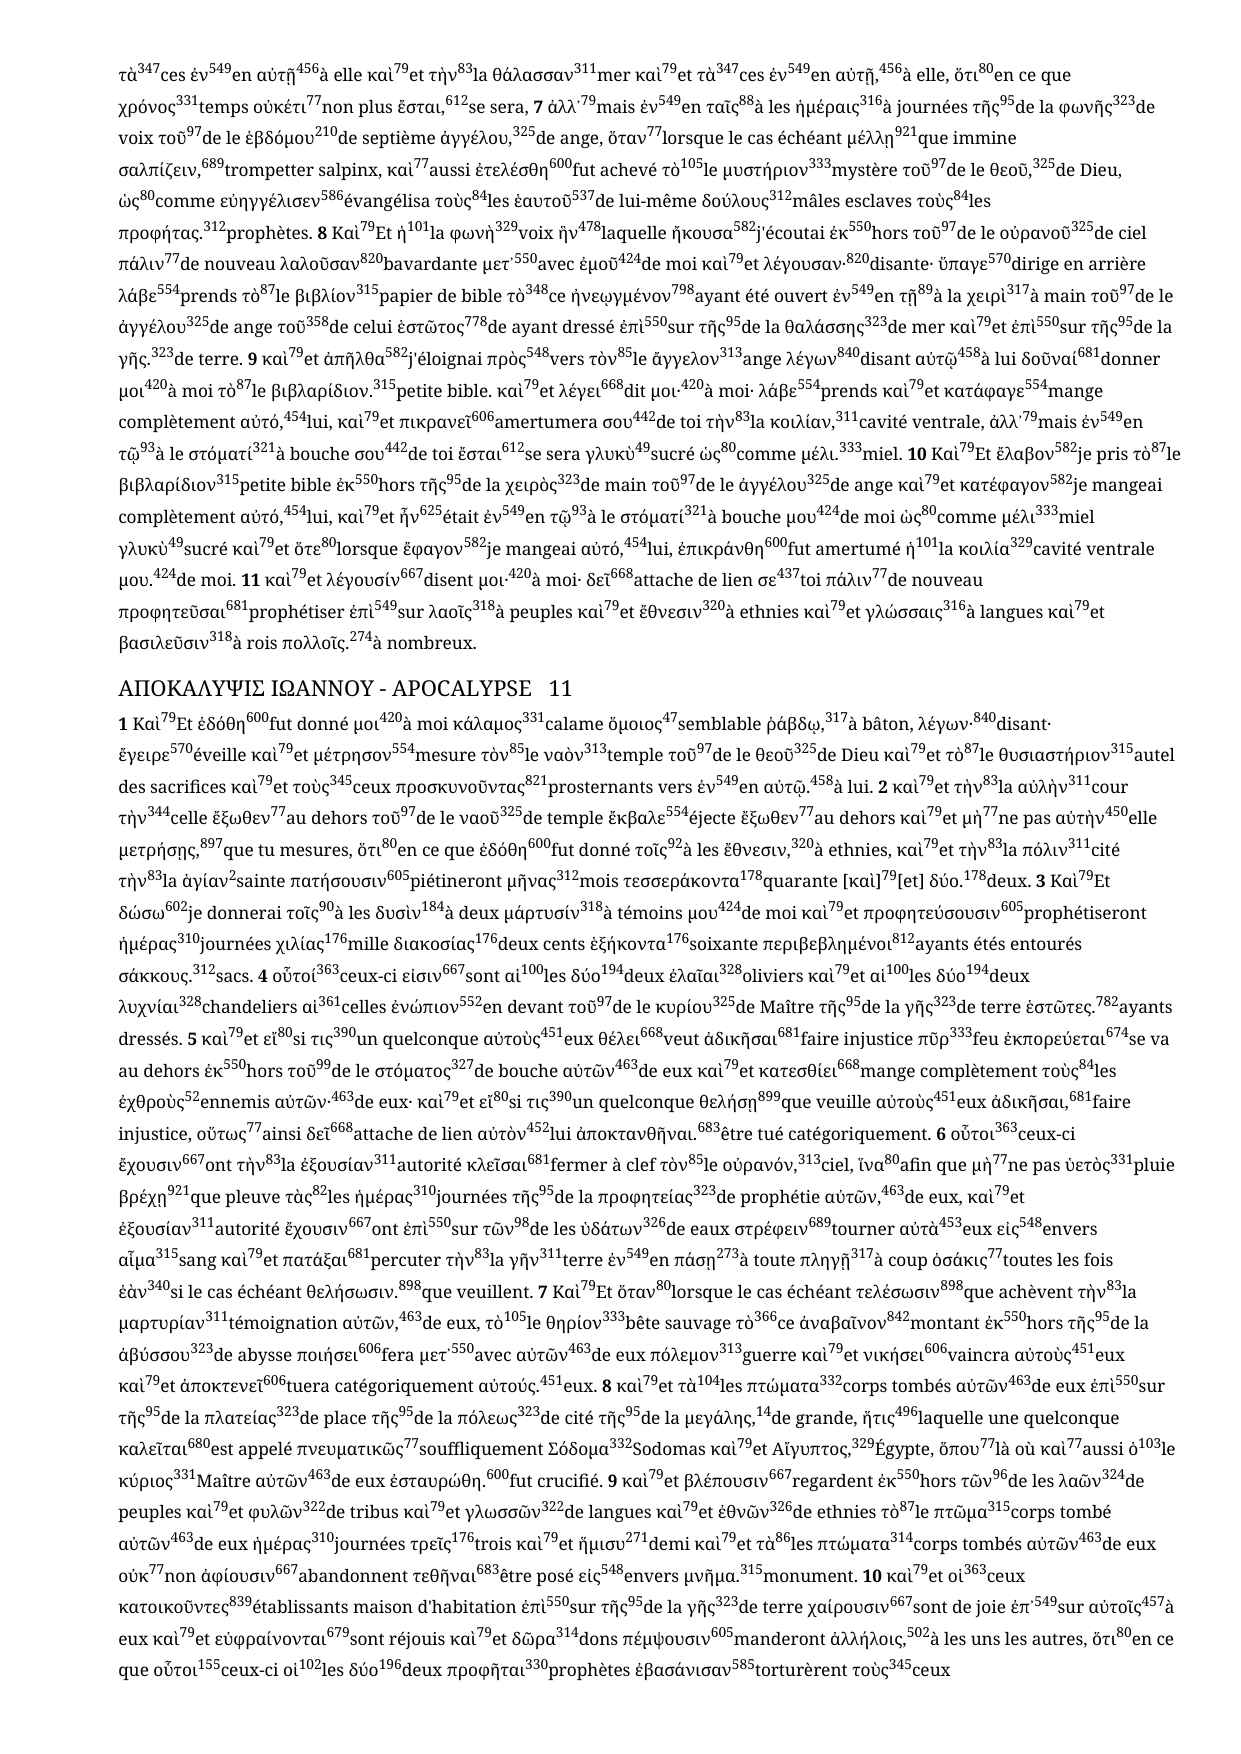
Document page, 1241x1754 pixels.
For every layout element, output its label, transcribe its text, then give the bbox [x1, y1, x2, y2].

text 1 Καὶ79Et εἶδον582je vis ἄλλον115autre ἄγγελον313ange ἰσχυρὸν4tenace καταβαίνοντα822descendant ἐκ550hors τοῦ97de le οὐρανοῦ325de ciel περιβεβλημένον796ayant été entouré νεφέλην,311nuée, καὶ79et ἡ101la ἶρις329arc-en-ciel ἐπὶ550sur τῆς95de la κεφαλῆς323de tête αὐτοῦ464de lui καὶ79et τὸ105le πρόσωπον333face αὐτοῦ464de lui ὡς80comme ὁ103le ἥλιος331soleil καὶ79et οἱ102les πόδες330pieds αὐτοῦ464de lui ὡς80comme στῦλοι330piliers πυρός,327de feu, 2 καὶ79et ἔχων840ayant ἐν549en τῇ89à la χειρὶ317à main αὐτοῦ464de lui βιβλαρίδιον315petite bible ἠνεῳγμένον.798ayant été ouvert. καὶ79et ἔθηκεν586posa τὸν85le πόδα313pied αὐτοῦ464de lui τὸν85le δεξιὸν4droit ἐπὶ550sur τῆς95de la θαλάσσης,323de mer, τὸν245le δὲ78cependant εὐώνυμον53gauche ἐπὶ550sur τῆς95de la γῆς,323de terre, 3 καὶ79et ἔκραξεν586croassa φωνῇ317à voix μεγάλῃ8à grande ὥσπερ80comme certes λέων331lion μυκᾶται.674se mugit. καὶ79et ὅτε80lorsque ἔκραξεν,586croassa, ἐλάλησαν585bavardèrent αἱ100les ἑπτὰ194sept βρονταὶ328tonnerres τὰς82les ἑαυτῶν534de elles-mêmes φωνάς.310voix. 4 καὶ79et ὅτε80lorsque ἐλάλησαν585bavardèrent αἱ100les ἑπτὰ194sept βρονταί,328tonnerres, ἤμελλον621j'imminais γράφειν,689grapher, καὶ79et ἤκουσα582j'écoutai φωνὴν311voix ἐκ550hors τοῦ97de le οὐρανοῦ325de ciel λέγουσαν·820disante· σφράγισον554scelle ἃ481lesquels ἐλάλησαν585bavardèrent αἱ100les ἑπτὰ194sept βρονταί,328tonnerres, καὶ79et μὴ77ne pas αὐτὰ453eux γράψῃς.897que tu graphes. 5 Καὶ79Et ὁ103le ἄγγελος,331ange, ὃν480lequel εἶδον582je vis ἑστῶτα770ayant dressé ἐπὶ550sur τῆς95de la θαλάσσης323de mer καὶ79et ἐπὶ550sur τῆς95de la γῆς,323de terre, ἦρεν586leva τὴν83la χεῖρα311main αὐτοῦ464de lui τὴν83la δεξιὰν2droite εἰς548envers τὸν85le οὐρανὸν313ciel 6 καὶ79et ὤμοσεν586jura ἐν549en τῷ352à celui ζῶντι828à vivant εἰς548envers τοὺς84les αἰῶνας312ères τῶν96de les αἰώνων,324de ères, ὃς498lequel ἔκτισεν586créa τὸν85le οὐρανὸν313ciel καὶ79et τὰ347ces ἐν549en αὐτῷ458à lui καὶ79et τὴν83la γῆν311terre καὶ79et τὰ347ces ἐν549en αὐτῇ456à elle καὶ79et τὴν83la θάλασσαν311mer καὶ79et τὰ347ces ἐν549en αὐτῇ,456à elle, ὅτι80en ce que χρόνος331temps οὐκέτι77non plus ἔσται,612se sera, 7 ἀλλ᾽79mais ἐν549en ταῖς88à les ἡμέραις316à journées τῆς95de la φωνῆς323de voix τοῦ97de le ἑβδόμου210de septième ἀγγέλου,325de ange, ὅταν77lorsque le cas échéant μέλλῃ921que immine σαλπίζειν,689trompetter salpinx, καὶ77aussi ἐτελέσθη600fut achevé τὸ105le μυστήριον333mystère τοῦ97de le θεοῦ,325de Dieu, ὡς80comme εὐηγγέλισεν586évangélisa τοὺς84les ἑαυτοῦ537de lui-même δούλους312mâles esclaves τοὺς84les προφήτας.312prophètes. 8 Καὶ79Et ἡ101la φωνὴ329voix ἣν478laquelle ἤκουσα582j'écoutai ἐκ550hors τοῦ97de le οὐρανοῦ325de ciel πάλιν77de nouveau λαλοῦσαν820bavardante μετ᾽550avec ἐμοῦ424de moi καὶ79et λέγουσαν·820disante· ὕπαγε570dirige en arrière λάβε554prends τὸ87le βιβλίον315papier de bible τὸ348ce ἠνεῳγμένον798ayant été ouvert ἐν549en τῇ89à la χειρὶ317à main τοῦ97de le ἀγγέλου325de ange τοῦ358de celui ἑστῶτος778de ayant dressé ἐπὶ550sur τῆς95de la θαλάσσης323de mer καὶ79et ἐπὶ550sur τῆς95de la γῆς.323de terre. 9 καὶ79et ἀπῆλθα582j'éloignai πρὸς548vers τὸν85le ἄγγελον313ange λέγων840disant αὐτῷ458à lui δοῦναί681donner μοι420à moi τὸ87le βιβλαρίδιον.315petite bible. καὶ79et λέγει668dit μοι·420à moi· λάβε554prends καὶ79et κατάφαγε554mange complètement αὐτό,454lui, καὶ79et πικρανεῖ606amertumera σου442de toi τὴν83la κοιλίαν,311cavité ventrale, ἀλλ᾽79mais ἐν549en τῷ93à le στόματί321à bouche σου442de toi ἔσται612se sera γλυκὺ49sucré ὡς80comme μέλι.333miel. 10 Καὶ79Et ἔλαβον582je pris τὸ87le βιβλαρίδιον315petite bible ἐκ550hors τῆς95de la χειρὸς323de main τοῦ97de le ἀγγέλου325de ange καὶ79et κατέφαγον582je mangeai complètement αὐτό,454lui, καὶ79et ἦν625était ἐν549en τῷ93à le στόματί321à bouche μου424de moi ὡς80comme μέλι333miel γλυκὺ49sucré καὶ79et ὅτε80lorsque ἔφαγον582je mangeai αὐτό,454lui, ἐπικράνθη600fut amertumé ἡ101la κοιλία329cavité ventrale μου.424de moi. 11 καὶ79et λέγουσίν667disent μοι·420à moi· δεῖ668attache de lien σε437toi πάλιν77de nouveau προφητεῦσαι681prophétiser ἐπὶ549sur λαοῖς318à peuples καὶ79et ἔθνεσιν320à ethnies καὶ79et γλώσσαις316à langues καὶ79et βασιλεῦσιν318à rois πολλοῖς.274à nombreux. [118, 59, 1181, 655]
text 1 Καὶ79Et ἐδόθη600fut donné μοι420à moi κάλαμος331calame ὅμοιος47semblable ῥάβδῳ,317à bâton, λέγων·840disant· ἔγειρε570éveille καὶ79et μέτρησον554mesure τὸν85le ναὸν313temple τοῦ97de le θεοῦ325de Dieu καὶ79et τὸ87le θυσιαστήριον315autel des sacrifices καὶ79et τοὺς345ceux προσκυνοῦντας821prosternants vers ἐν549en αὐτῷ.458à lui. 2 καὶ79et τὴν83la αὐλὴν311cour τὴν344celle ἔξωθεν77au dehors τοῦ97de le ναοῦ325de temple ἔκβαλε554éjecte ἔξωθεν77au dehors καὶ79et μὴ77ne pas αὐτὴν450elle μετρήσῃς,897que tu mesures, ὅτι80en ce que ἐδόθη600fut donné τοῖς92à les ἔθνεσιν,320à ethnies, καὶ79et τὴν83la πόλιν311cité τὴν83la ἁγίαν2sainte πατήσουσιν605piétineront μῆνας312mois τεσσεράκοντα178quarante [καὶ]79[et] δύο.178deux. 3 Καὶ79Et δώσω602je donnerai τοῖς90à les δυσὶν184à deux μάρτυσίν318à témoins μου424de moi καὶ79et προφητεύσουσιν605prophétiseront ἡμέρας310journées χιλίας176mille διακοσίας176deux cents ἑξήκοντα176soixante περιβεβλημένοι812ayants étés entourés σάκκους.312sacs. 4 οὗτοί363ceux-ci εἰσιν667sont αἱ100les δύο194deux ἐλαῖαι328oliviers καὶ79et αἱ100les δύο194deux λυχνίαι328chandeliers αἱ361celles ἐνώπιον552en devant τοῦ97de le κυρίου325de Maître τῆς95de la γῆς323de terre ἑστῶτες.782ayants dressés. 5 καὶ79et εἴ80si τις390un quelconque αὐτοὺς451eux θέλει668veut ἀδικῆσαι681faire injustice πῦρ333feu ἐκπορεύεται674se va au dehors ἐκ550hors τοῦ99de le στόματος327de bouche αὐτῶν463de eux καὶ79et κατεσθίει668mange complètement τοὺς84les ἐχθροὺς52ennemis αὐτῶν·463de eux· καὶ79et εἴ80si τις390un quelconque θελήσῃ899que veuille αὐτοὺς451eux ἀδικῆσαι,681faire injustice, οὕτως77ainsi δεῖ668attache de lien αὐτὸν452lui ἀποκτανθῆναι.683être tué catégoriquement. 6 οὗτοι363ceux-ci ἔχουσιν667ont τὴν83la ἐξουσίαν311autorité κλεῖσαι681fermer à clef τὸν85le οὐρανόν,313ciel, ἵνα80afin que μὴ77ne pas ὑετὸς331pluie βρέχῃ921que pleuve τὰς82les ἡμέρας310journées τῆς95de la προφητείας323de prophétie αὐτῶν,463de eux, καὶ79et ἐξουσίαν311autorité ἔχουσιν667ont ἐπὶ550sur τῶν98de les ὑδάτων326de eaux στρέφειν689tourner αὐτὰ453eux εἰς548envers αἷμα315sang καὶ79et πατάξαι681percuter τὴν83la γῆν311terre ἐν549en πάσῃ273à toute πληγῇ317à coup ὁσάκις77toutes les fois ἐὰν340si le cas échéant θελήσωσιν.898que veuillent. 7 Καὶ79Et ὅταν80lorsque le cas échéant τελέσωσιν898que achèvent τὴν83la μαρτυρίαν311témoignation αὐτῶν,463de eux, τὸ105le θηρίον333bête sauvage τὸ366ce ἀναβαῖνον842montant ἐκ550hors τῆς95de la ἀβύσσου323de abysse ποιήσει606fera μετ᾽550avec αὐτῶν463de eux πόλεμον313guerre καὶ79et νικήσει606vaincra αὐτοὺς451eux καὶ79et ἀποκτενεῖ606tuera catégoriquement αὐτούς.451eux. 8 καὶ79et τὰ104les πτώματα332corps tombés αὐτῶν463de eux ἐπὶ550sur τῆς95de la πλατείας323de place τῆς95de la πόλεως323de cité τῆς95de la μεγάλης,14de grande, ἥτις496laquelle une quelconque καλεῖται680est appelé πνευματικῶς77souffliquement Σόδομα332Sodomas καὶ79et Αἴγυπτος,329Égypte, ὅπου77là où καὶ77aussi ὁ103le κύριος331Maître αὐτῶν463de eux ἐσταυρώθη.600fut crucifié. 9 καὶ79et βλέπουσιν667regardent ἐκ550hors τῶν96de les λαῶν324de peuples καὶ79et φυλῶν322de tribus καὶ79et γλωσσῶν322de langues καὶ79et ἐθνῶν326de ethnies τὸ87le πτῶμα315corps tombé αὐτῶν463de eux ἡμέρας310journées τρεῖς176trois καὶ79et ἥμισυ271demi καὶ79et τὰ86les πτώματα314corps tombés αὐτῶν463de eux οὐκ77non ἀφίουσιν667abandonnent τεθῆναι683être posé εἰς548envers μνῆμα.315monument. 10 καὶ79et οἱ363ceux κατοικοῦντες839établissants maison d'habitation ἐπὶ550sur τῆς95de la γῆς323de terre χαίρουσιν667sont de joie ἐπ᾽549sur αὐτοῖς457à eux καὶ79et εὐφραίνονται679sont réjouis καὶ79et δῶρα314dons πέμψουσιν605manderont ἀλλήλοις,502à les uns les autres, ὅτι80en ce que οὗτοι155ceux-ci οἱ102les δύο196deux προφῆται330prophètes ἐβασάνισαν585torturèrent τοὺς345ceux κατοικοῦντας821établissants maison d'habitation ἐπὶ550sur τῆς95de la γῆς.323de terre. 11 Καὶ79Et μετὰ548après τὰς82les τρεῖς176trois ἡμέρας310journées καὶ79et ἥμισυ55demi πνεῦμα333souffle ζωῆς323de vie ἐκ550hors τοῦ97de le θεοῦ325de Dieu εἰσῆλθεν586vint à l'intérieur εἰς548envers αὐτούς,451eux, καὶ79et ἔστησαν585dressèrent ἐπὶ548sur τοὺς84les πόδας312pieds αὐτῶν,463de eux, καὶ79et φόβος331effroi μέγας22grand ἐπέπεσεν586tomba dessus ἐπὶ548sur τοὺς345ceux θεωροῦντας821observants αὐτούς.451eux. 12 καὶ79et ἤκουσαν585écoutèrent φωνῆς323de voix μεγάλης14de grande ἐκ550hors τοῦ97de le οὐρανοῦ325de ciel λεγούσης832de disante αὐτοῖς·457à eux· ἀνάβατε553montez ὧδε.77ici. καὶ79et ἀνέβησαν585montèrent εἰς548envers τὸν85le οὐρανὸν313ciel ἐν549en τῇ89à la νεφέλῃ,317à nuée, καὶ79et ἐθεώρησαν585observèrent αὐτοὺς451eux οἱ102les ἐχθροὶ70ennemis αὐτῶν.463de eux. 13 Καὶ79Et ἐν549en ἐκείνῃ142à celle-là τῇ89à la ὥρᾳ317à heure ἐγένετο592se devint σεισμὸς331séisme μέγας22grand καὶ79et τὸ105le δέκατον73dixième τῆς95de la πόλεως323de cité ἔπεσεν586tomba καὶ79et ἀπεκτάνθησαν599furent tué catégoriquement ἐν549en τῷ91à le σεισμῷ319à séisme ὀνόματα332noms ἀνθρώπων324de êtres humains χιλιάδες328milliers ἑπτὰ194sept καὶ79et οἱ102les λοιποὶ389restants ἔμφοβοι46en effrois ἐγένοντο591se devinrent καὶ79et ἔδωκαν585donnèrent δόξαν311gloire τῷ91à le θεῷ319à Dieu τοῦ97de le οὐρανοῦ.325de ciel. 14 Ἡ101La οὐαὶ329Ouai ἡ101la δευτέρα212deuxième ἀπῆλθεν·586éloigna· ἰδοὺ306voici ἡ101la οὐαὶ329Ouai ἡ101la τρίτη212troisième ἔρχεται674se vient ταχύ.77promptement. 15 Καὶ79Et ὁ103le ἕβδομος213septième ἄγγελος331ange ἐσάλπισεν·586trompetta salpinx· καὶ79et ἐγένοντο591se devinrent φωναὶ328voix μεγάλαι19grandes ἐν549en τῷ91à le οὐρανῷ319à ciel λέγουσαι·837disantes· ἐγένετο592se devint ἡ101la βασιλεία329royauté τοῦ97de le κόσμου325de monde τοῦ97de le κυρίου325de Maître ἡμῶν423de nous καὶ79et τοῦ97de le χριστοῦ325de Christ αὐτοῦ,464de lui, καὶ79et βασιλεύσει606sera roi εἰς548envers τοὺς84les αἰῶνας312ères τῶν96de les αἰώνων.324de ères. 16 Καὶ79Et οἱ102les εἴκοσι196vingt τέσσαρες196quatre πρεσβύτεροι70plus anciens [οἱ]363[ceux] ἐνώπιον552en devant τοῦ97de le θεοῦ325de Dieu καθήμενοι866se étants assis ἐπὶ548sur τοὺς84les θρόνους312trônes αὐτῶν463de eux ἔπεσαν585tombèrent ἐπὶ548sur τὰ86les πρόσωπα314faces αὐτῶν463de eux καὶ79et προσεκύνησαν585prosternèrent vers τῷ91à le θεῷ319à Dieu 17 λέγοντες·839disants· εὐχαριστοῦμέν663nous rendons grâce σοι,439à toi, κύριε337Maître ὁ103le θεὸς331Dieu ὁ103le παντοκράτωρ,331Pantocrator, ὁ364celui ὢν840étant καὶ79et ὁ498celui ἦν,625était, καὶ79et ὅτι80en ce que εἴληφας640tu as pris τὴν83la δύναμίν311puissance σου442de toi τὴν83la μεγάλην2grande καὶ79et ἐβασίλευσας.584tu fus roi. 18 καὶ79et τὰ104les ἔθνη332ethnies ὠργίσθησαν,599furent mis en colère, καὶ79et ἦλθεν586vint ἡ101la ὀργή329colère σου442de toi καὶ79et ὁ103le καιρὸς331moment τῶν96de les νεκρῶν64de morts κριθῆναι683être jugé καὶ79et δοῦναι681donner τὸν85le μισθὸν313salaire τοῖς90à les δούλοις318à mâles esclaves σου442de toi τοῖς90à les προφήταις318à prophètes καὶ79et τοῖς90à les ἁγίοις58à saints καὶ79et τοῖς351à ceux φοβουμένοις854à se effrayants τὸ87le ὄνομά315nom σου,442de toi, τοὺς84les μικροὺς52petits καὶ79et τοὺς84les μεγάλους,52grands, καὶ79et διαφθεῖραι681corrompre à travers τοὺς345ceux διαφθείροντας821corrompants à travers τὴν83la γῆν.311terre. 19 Καὶ79Et ἠνοίγη600fut ouvert ὁ103le ναὸς331temple τοῦ97de le θεοῦ325de Dieu ὁ364celui ἐν549en τῷ91à le οὐρανῷ319à ciel καὶ79et ὤφθη600fut vu ἡ101la κιβωτὸς329arche τῆς95de la διαθήκης323de disposition τοῦ97de le κυρίου325de Maître ἐν549en τῷ91à le ναῷ319à temple αὐτοῦ,464de lui, καὶ79et ἐγένοντο591se devinrent ἀστραπαὶ328éclairs καὶ79et φωναὶ328voix καὶ79et βρονταὶ328tonnerres καὶ79et σεισμὸς331séisme καὶ79et χάλαζα329grêle μεγάλη.20grande. [118, 707, 1181, 1682]
text ΑΠΟΚΑΛΥΨΙΣ ΙΩΑΝΝΟΥ - APOCALYPSE 11 [118, 673, 1181, 703]
